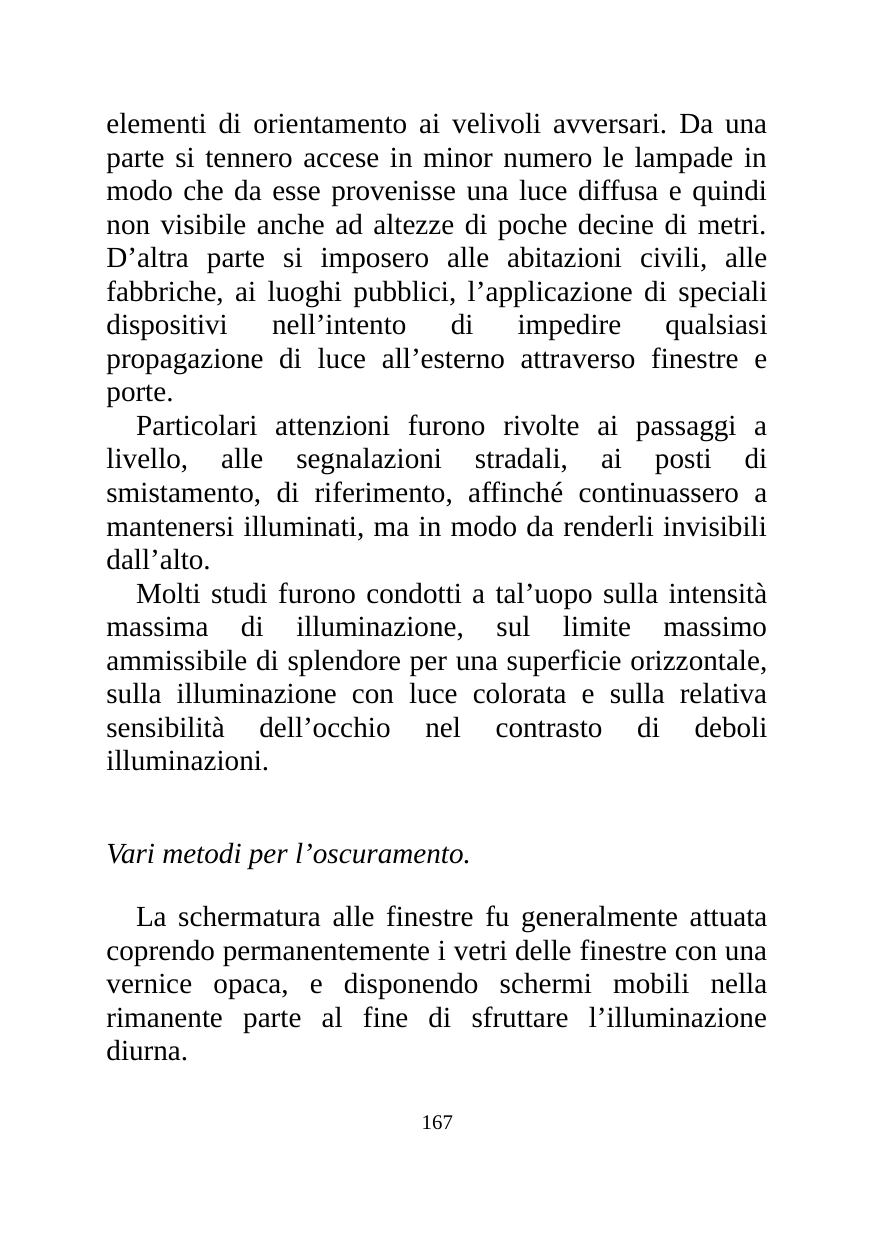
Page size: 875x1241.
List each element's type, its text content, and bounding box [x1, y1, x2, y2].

subtitle Vari metodi per l’oscuramento. [106, 836, 768, 870]
text Particolari attenzioni furono rivolte ai passaggi a livello, alle segnalazioni stradali, ai posti di smistamento, di riferimento, affinché continuassero a mantenersi illuminati, ma in modo da renderli invisibili dall’alto. [106, 408, 768, 576]
text Molti studi furono condotti a tal’uopo sulla intensità massima di illuminazione, sul limite massimo ammissibile di splendore per una superficie orizzontale, sulla illuminazione con luce colorata e sulla relativa sensibilità dell’occhio nel contrasto di deboli illuminazioni. [106, 576, 768, 777]
text La schermatura alle finestre fu generalmente attuata coprendo permanentemente i vetri delle finestre con una vernice opaca, e disponendo schermi mobili nella rimanente parte al fine di sfruttare l’illuminazione diurna. [106, 899, 768, 1067]
text elementi di orientamento ai velivoli avversari. Da una parte si tennero accese in minor numero le lampade in modo che da esse provenisse una luce diffusa e quindi non visibile anche ad altezze di poche decine di metri. D’altra parte si imposero alle abitazioni civili, alle fabbriche, ai luoghi pubblici, l’applicazione di speciali dispositivi nell’intento di impedire qualsiasi propagazione di luce all’esterno attraverso finestre e porte. [106, 106, 768, 408]
